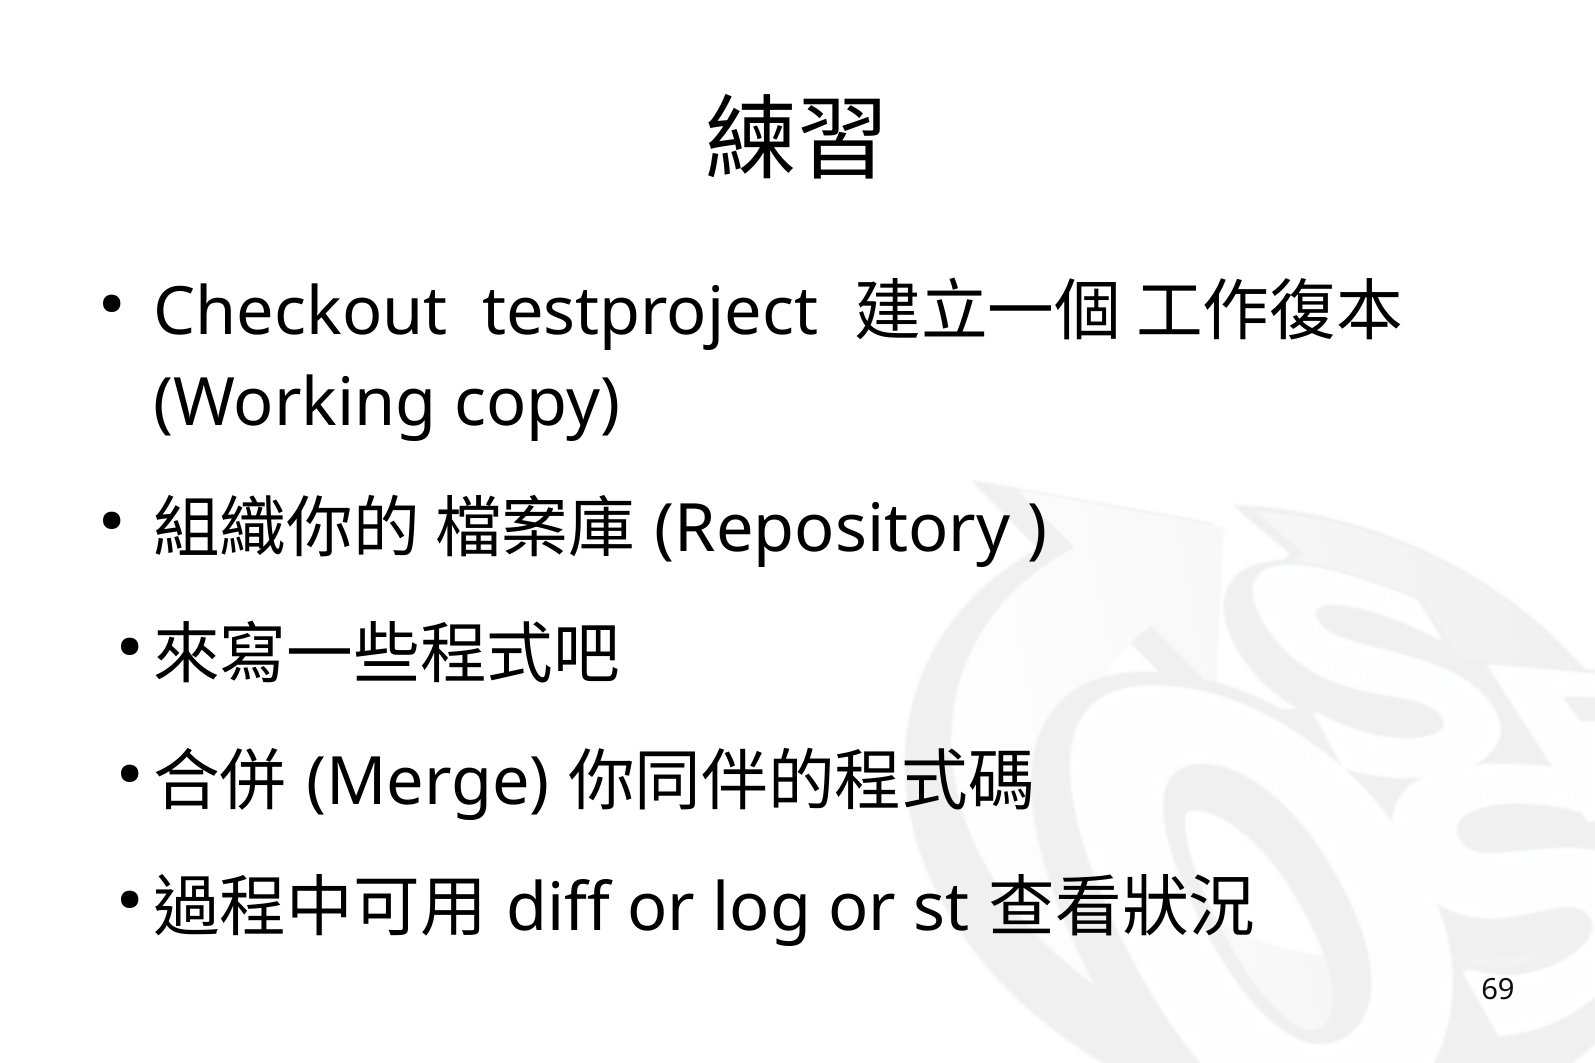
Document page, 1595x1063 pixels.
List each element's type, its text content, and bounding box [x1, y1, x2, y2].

list Checkout testproject 建立一個 工作復本(Working copy) 組織你的 檔案庫(Repository ) 來寫一些程式吧 合併(Merge)你同伴的程式碼 過程中可用diff or log or st查看狀況 [82, 256, 1518, 944]
title 練習 [79, 42, 1515, 220]
